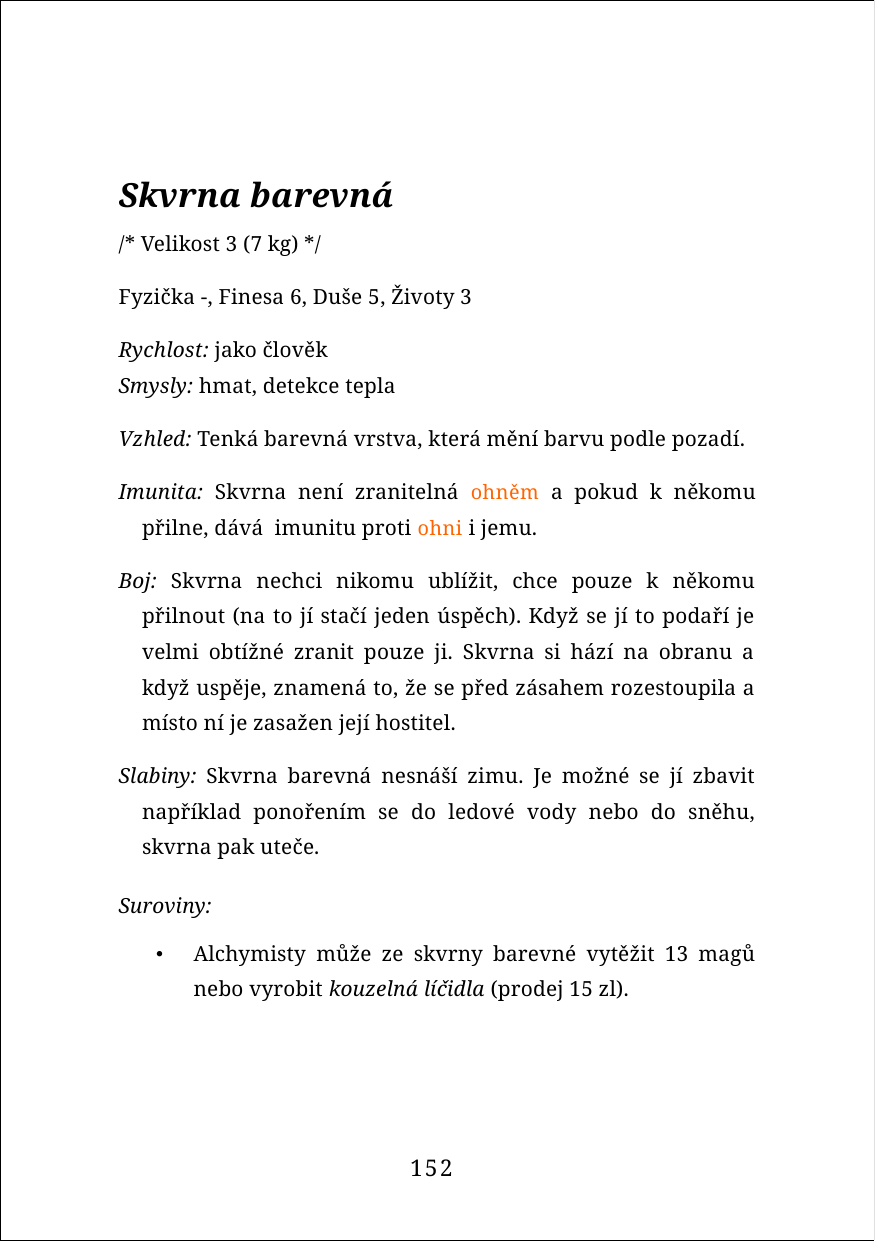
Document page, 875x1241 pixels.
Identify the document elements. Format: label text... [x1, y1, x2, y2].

text Fyzička -, Finesa 6, Duše 5, Životy 3 [118, 282, 756, 311]
subtitle Skvrna barevná [118, 172, 756, 217]
text Smysly: hmat, detekce tepla [118, 371, 756, 399]
text Boj: Skvrna nechci nikomu ublížit, chce pouze k někomu přilnout (na to jí stačí jeden úspěch). Když se jí to podaří je velmi obtížné zranit pouze ji. Skvrna si hází na obranu a když uspěje, znamená to, že se před zásahem rozestoupila a místo ní je zasažen její hostitel. [118, 566, 756, 737]
text Rychlost: jako člověk [118, 335, 756, 364]
text Vzhled: Tenká barevná vrstva, která mění barvu podle pozadí. [118, 424, 756, 453]
list Alchymisty může ze skvrny barevné vytěžit 13 magů nebo vyrobit kouzelná líčidla (prodej 15 zl). [156, 939, 756, 1003]
text /* Velikost 3 (7 kg) */ [118, 229, 756, 257]
text Imunita: Skvrna není zranitelná ohněm a pokud k někomu přilne, dává imunitu proti ohni i jemu. [118, 477, 756, 541]
text Slabiny: Skvrna barevná nesnáší zimu. Je možné se jí zbavit například ponořením se do ledové vody nebo do sněhu, skvrna pak uteče. [118, 761, 756, 861]
text Suroviny: [118, 892, 756, 920]
